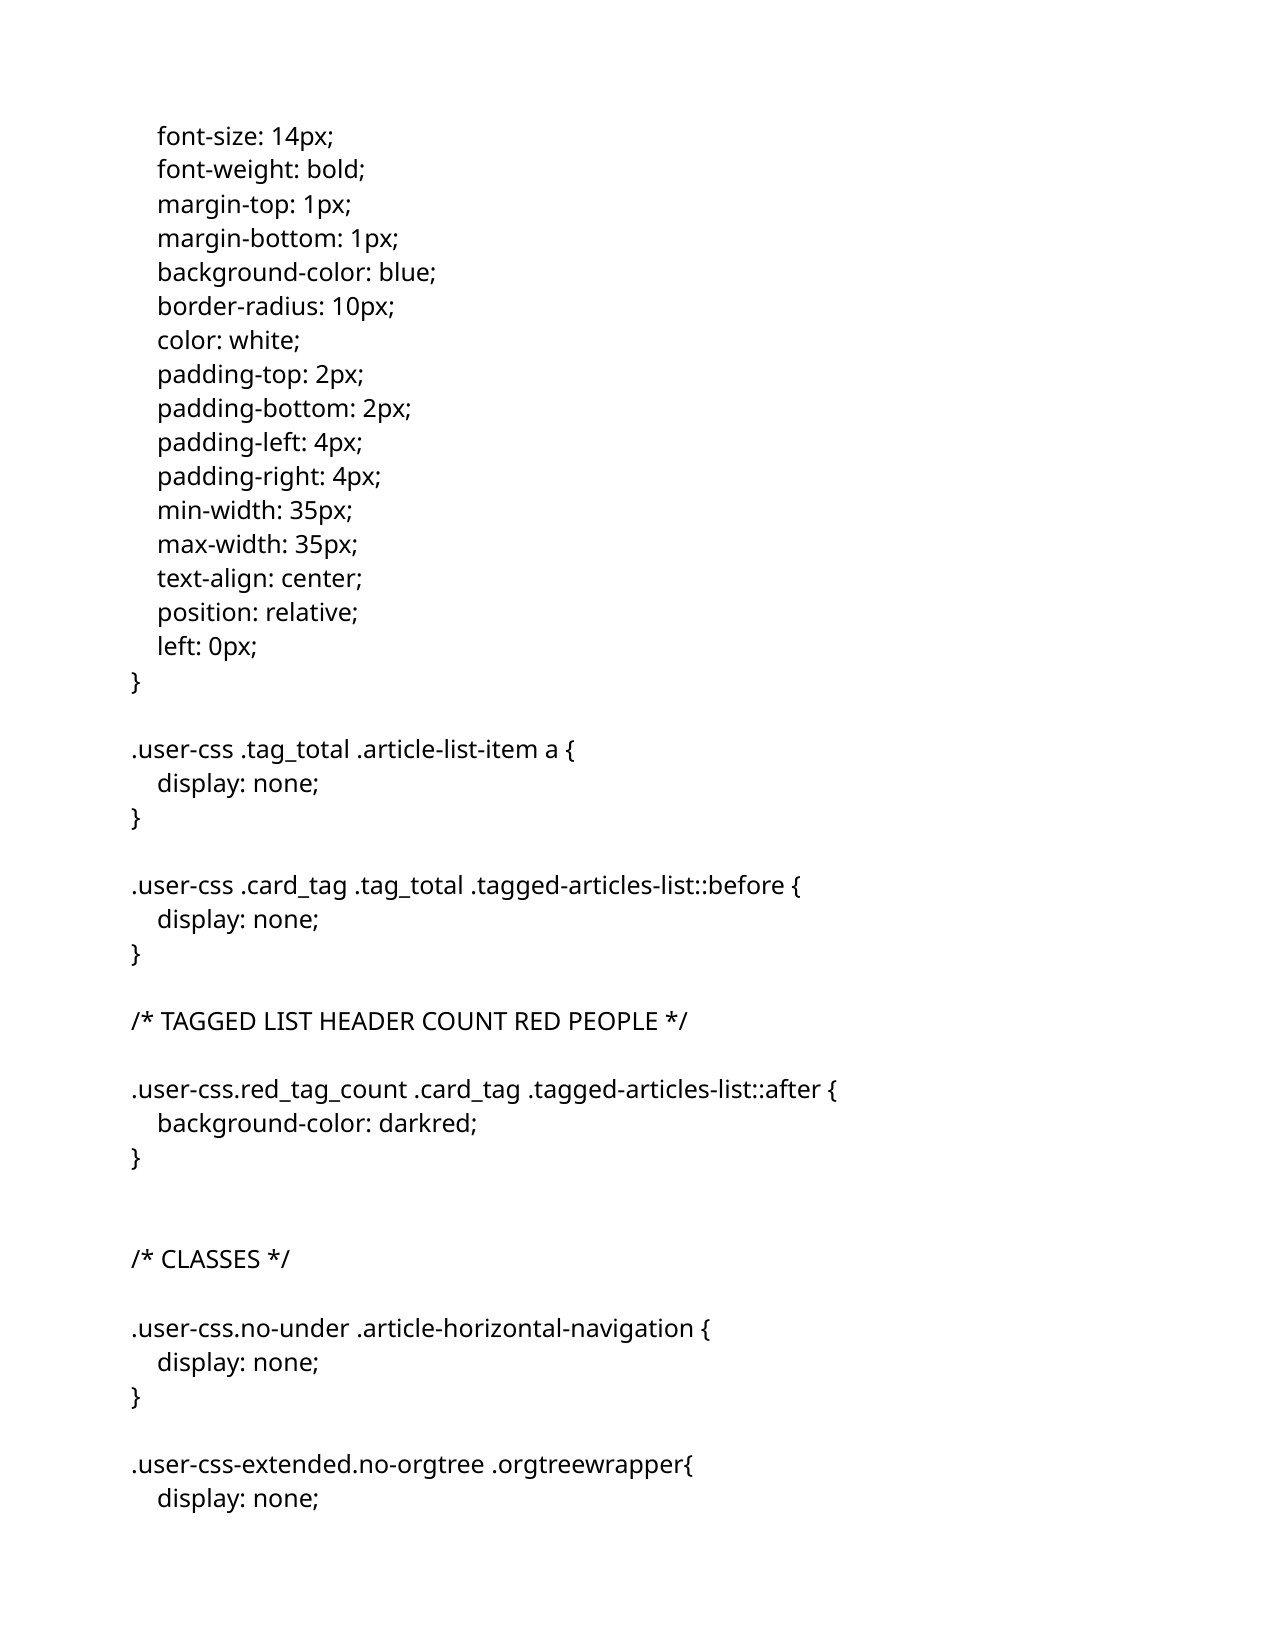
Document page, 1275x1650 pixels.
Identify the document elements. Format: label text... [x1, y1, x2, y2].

text font-size: 14px; font-weight: bold; margin-top: 1px; margin-bottom: 1px; background-color: blue; border-radius: 10px; color: white; padding-top: 2px; padding-bottom: 2px; padding-left: 4px; padding-right: 4px; min-width: 35px; max-width: 35px; text-align: center; position: relative; left: 0px; } .user-css .tag_total .article-list-item a { display: none; } .user-css .card_tag .tag_total .tagged-articles-list::before { display: none; } /* TAGGED LIST HEADER COUNT RED PEOPLE */ .user-css.red_tag_count .card_tag .tagged-articles-list::after { background-color: darkred; } /* CLASSES */ .user-css.no-under .article-horizontal-navigation { display: none; } .user-css-extended.no-orgtree .orgtreewrapper{ display: none; [118, 118, 1157, 1515]
